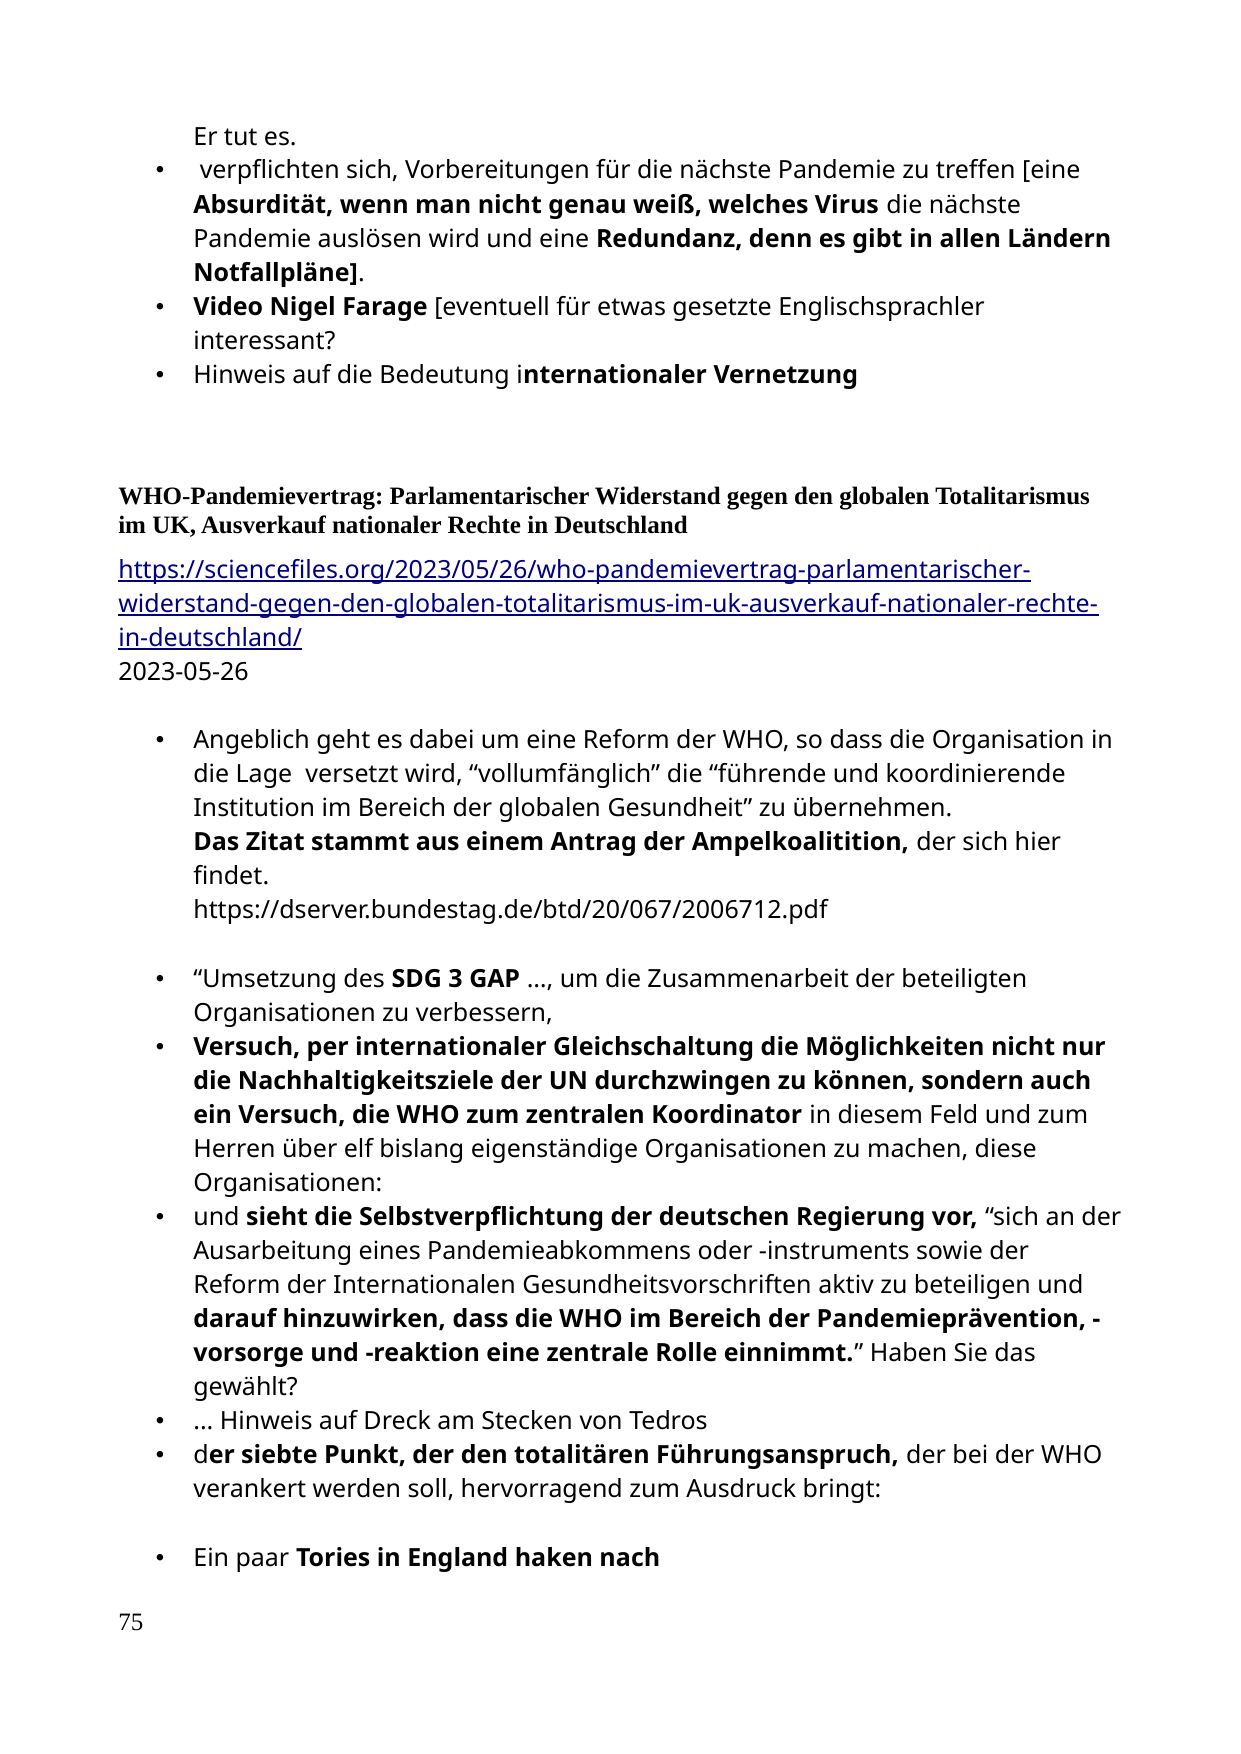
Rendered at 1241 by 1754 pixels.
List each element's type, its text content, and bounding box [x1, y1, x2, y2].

list Angeblich geht es dabei um eine Reform der WHO, so dass die Organisation in die Lage versetzt wird, “vollumfänglich” die “führende und koordinierende Institution im Bereich der globalen Gesundheit” zu übernehmen. [156, 722, 1122, 824]
list Video Nigel Farage [eventuell für etwas gesetzte Englischsprachler interessant? [156, 288, 1122, 357]
list Er tut es. [156, 118, 1122, 152]
subtitle WHO-Pandemievertrag: Parlamentarischer Widerstand gegen den globalen Totalitarismus im UK, Ausverkauf nationaler Rechte in Deutschland [118, 481, 1122, 539]
list ... Hinweis auf Dreck am Stecken von Tedros [156, 1403, 1122, 1437]
list “Umsetzung des SDG 3 GAP …, um die Zusammenarbeit der beteiligten Organisationen zu verbessern, [156, 960, 1122, 1028]
list und sieht die Selbstverpflichtung der deutschen Regierung vor, “sich an der Ausarbeitung eines Pandemieabkommens oder -instruments sowie der Reform der Internationalen Gesundheitsvorschriften aktiv zu beteiligen und darauf hinzuwirken, dass die WHO im Bereich der Pandemieprävention, -vorsorge und -reaktion eine zentrale Rolle einnimmt.” Haben Sie das gewählt? [156, 1199, 1122, 1403]
list der siebte Punkt, der den totalitären Führungsanspruch, der bei der WHO verankert werden soll, hervorragend zum Ausdruck bringt: [156, 1437, 1122, 1505]
list Versuch, per internationaler Gleichschaltung die Möglichkeiten nicht nur die Nachhaltigkeitsziele der UN durchzwingen zu können, sondern auch ein Versuch, die WHO zum zentralen Koordinator in diesem Feld und zum Herren über elf bislang eigenständige Organisationen zu machen, diese Organisationen: [156, 1028, 1122, 1199]
text https://sciencefiles.org/2023/05/26/who-pandemievertrag-parlamentarischer-widerstand-gegen-den-globalen-totalitarismus-im-uk-ausverkauf-nationaler-rechte-in-deutschland/ [118, 551, 1122, 654]
list Das Zitat stammt aus einem Antrag der Ampelkoalitition, der sich hier findet. https://dserver.bundestag.de/btd/20/067/2006712.pdf [156, 824, 1122, 926]
list Ein paar Tories in England haken nach [156, 1539, 1122, 1573]
list Hinweis auf die Bedeutung internationaler Vernetzung [156, 357, 1122, 391]
list verpflichten sich, Vorbereitungen für die nächste Pandemie zu treffen [eine Absurdität, wenn man nicht genau weiß, welches Virus die nächste Pandemie auslösen wird und eine Redundanz, denn es gibt in allen Ländern Notfallpläne]. [156, 152, 1122, 288]
text 2023-05-26 [118, 654, 1122, 688]
